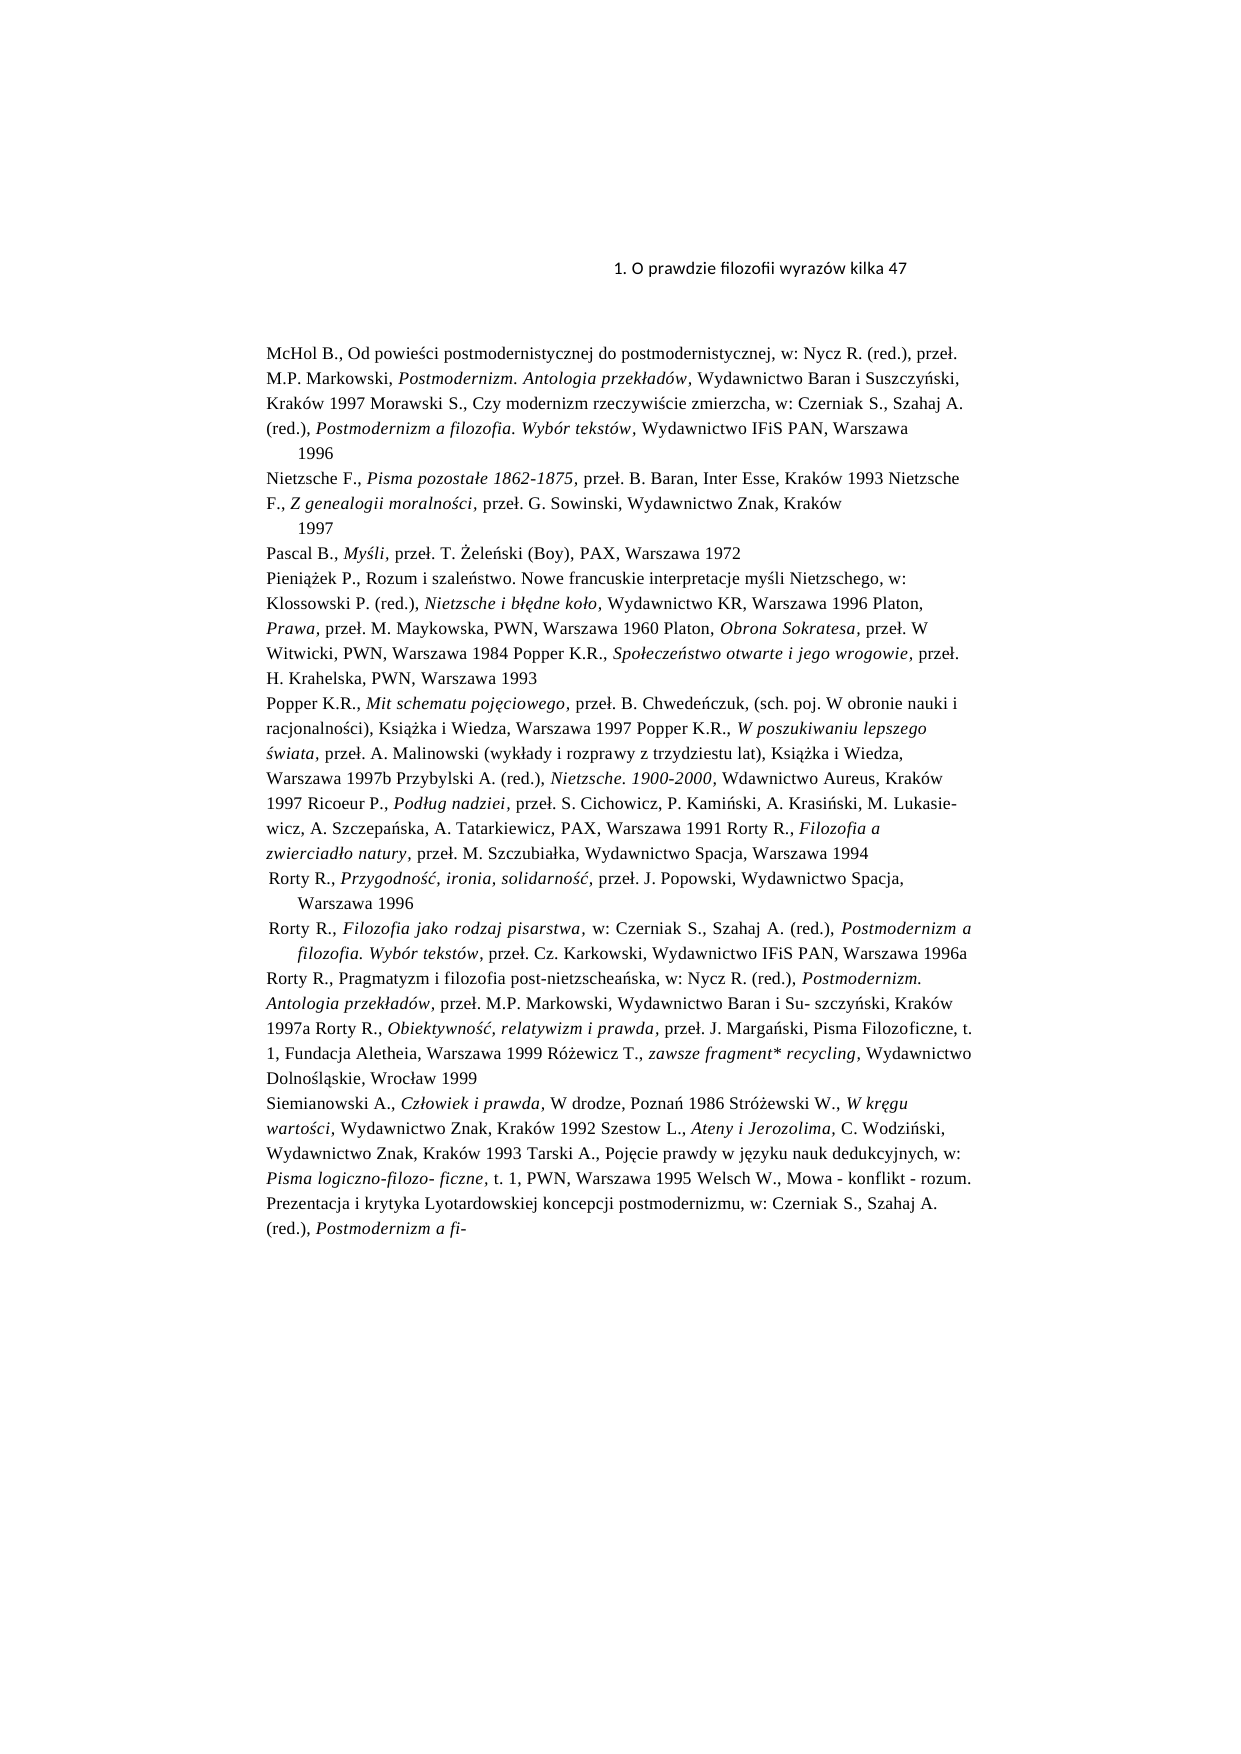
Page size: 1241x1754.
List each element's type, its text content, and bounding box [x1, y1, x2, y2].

text Popper K.R., Mit schematu pojęciowego, przeł. B. Chwedeńczuk, (sch. poj. W obronie nauki i racjonalności), Książka i Wiedza, Warszawa 1997 Popper K.R., W poszukiwaniu lepszego świata, przeł. A. Malinowski (wykłady i rozpra­wy z trzydziestu lat), Książka i Wiedza, Warszawa 1997b Przybylski A. (red.), Nietzsche. 1900-2000, Wdawnictwo Aureus, Kraków 1997 Ricoeur P., Podług nadziei, przeł. S. Cichowicz, P. Kamiński, A. Krasiński, M. Lukasie­wicz, A. Szczepańska, A. Tatarkiewicz, PAX, Warszawa 1991 Rorty R., Filozofia a zwierciadło natury, przeł. M. Szczubiałka, Wydawnictwo Spacja, Warszawa 1994 [266, 689, 974, 864]
text 1997 [297, 514, 976, 539]
text Rorty R., Pragmatyzm i filozofia post-nietzscheańska, w: Nycz R. (red.), Postmoder­nizm. Antologia przekładów, przeł. M.P. Markowski, Wydawnictwo Baran i Su- szczyński, Kraków 1997a Rorty R., Obiektywność, relatywizm i prawda, przeł. J. Margański, Pisma Filozo­ficzne, t. 1, Fundacja Aletheia, Warszawa 1999 Różewicz T., zawsze fragment* recycling, Wydawnictwo Dolnośląskie, Wrocław 1999 [266, 964, 974, 1089]
text McHol B., Od powieści postmodernistycznej do postmodernistycznej, w: Nycz R. (red.), przeł. M.P. Markowski, Postmodernizm. Antologia przekładów, Wydawnic­two Baran i Suszczyński, Kraków 1997 Morawski S., Czy modernizm rzeczywiście zmierzcha, w: Czerniak S., Szahaj A. (red.), Postmodernizm a filozofia. Wybór tekstów, Wydawnictwo IFiS PAN, Warszawa [266, 339, 974, 439]
text 1. O prawdzie filozofii wyrazów kilka 47 [613, 260, 977, 278]
text Pascal B., Myśli, przeł. T. Żeleński (Boy), PAX, Warszawa 1972 [266, 539, 976, 564]
text Rorty R., Przygodność, ironia, solidarność, przeł. J. Popowski, Wydawnictwo Spacja, Warszawa 1996 [268, 864, 974, 914]
text Rorty R., Filozofia jako rodzaj pisarstwa, w: Czerniak S., Szahaj A. (red.), Postmoder­nizm a filozofia. Wybór tekstów, przeł. Cz. Karkowski, Wydawnictwo IFiS PAN, Warszawa 1996a [268, 914, 974, 964]
text Siemianowski A., Człowiek i prawda, W drodze, Poznań 1986 Stróżewski W., W kręgu wartości, Wydawnictwo Znak, Kraków 1992 Szestow L., Ateny i Jerozolima, C. Wodziński, Wydawnictwo Znak, Kraków 1993 Tarski A., Pojęcie prawdy w języku nauk dedukcyjnych, w: Pisma logiczno-filozo- ficzne, t. 1, PWN, Warszawa 1995 Welsch W., Mowa - konflikt - rozum. Prezentacja i krytyka Lyotardowskiej kon­cepcji postmodernizmu, w: Czerniak S., Szahaj A. (red.), Postmodernizm a fi- [266, 1089, 974, 1239]
text Pieniążek P., Rozum i szaleństwo. Nowe francuskie interpretacje myśli Nietzschego, w: Klossowski P. (red.), Nietzsche i błędne koło, Wydawnictwo KR, Warszawa 1996 Platon, Prawa, przeł. M. Maykowska, PWN, Warszawa 1960 Platon, Obrona Sokratesa, przeł. W Witwicki, PWN, Warszawa 1984 Popper K.R., Społeczeństwo otwarte i jego wrogowie, przeł. H. Krahelska, PWN, War­szawa 1993 [266, 564, 974, 689]
text 1996 [297, 439, 976, 464]
text Nietzsche F., Pisma pozostałe 1862-1875, przeł. B. Baran, Inter Esse, Kraków 1993 Nietzsche F., Z genealogii moralności, przeł. G. Sowinski, Wydawnictwo Znak, Kraków [266, 464, 974, 514]
